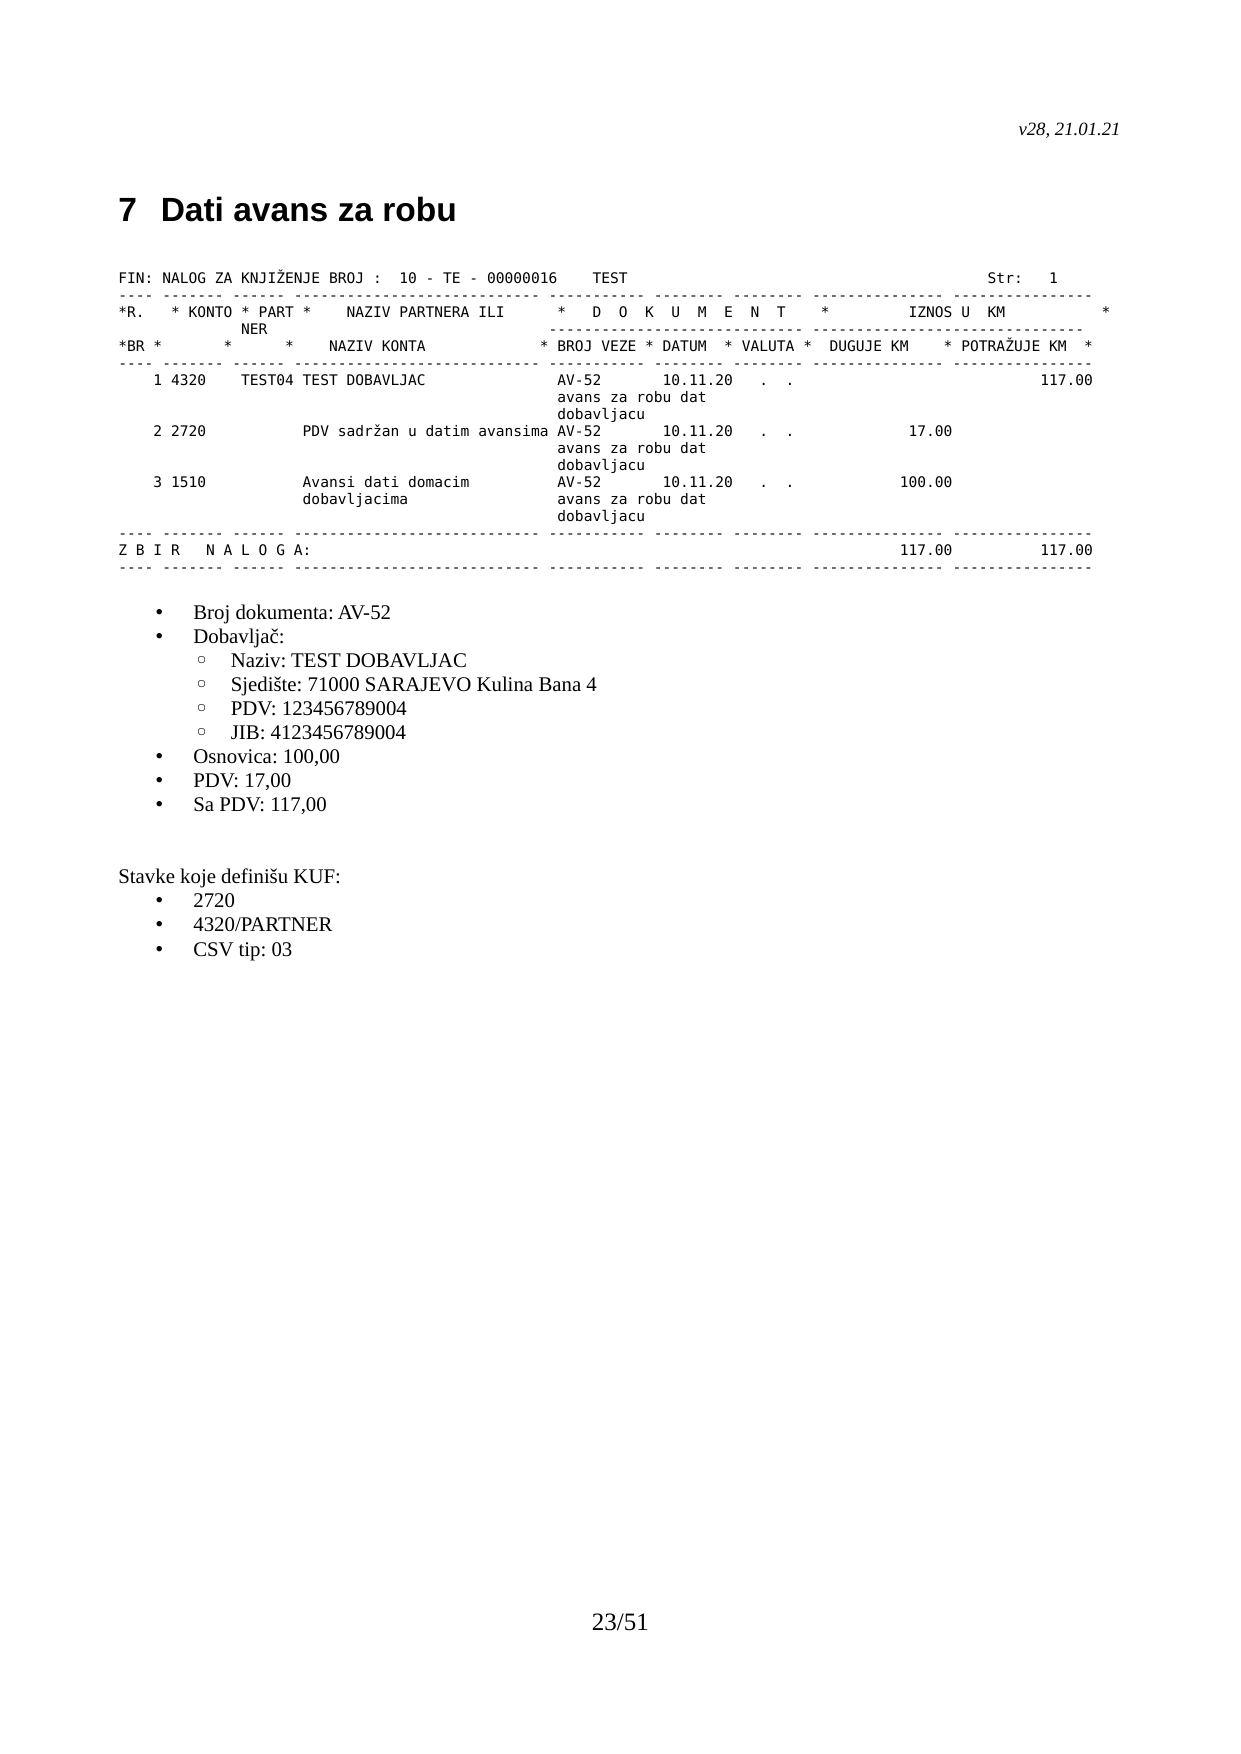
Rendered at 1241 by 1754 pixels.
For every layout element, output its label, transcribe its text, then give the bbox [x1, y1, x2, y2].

text ---- ------- ------ ---------------------------- ----------- -------- -------- --------------- ---------------- [118, 524, 1122, 542]
text FIN: NALOG ZA KNJIŽENJE BROJ : 10 - TE - 00000016 TEST Str: 1 [118, 270, 1122, 287]
list Osnovica: 100,00 [156, 744, 1122, 768]
text dobavljacu [118, 406, 1122, 423]
list JIB: 4123456789004 [193, 720, 1122, 744]
list Sa PDV: 117,00 [156, 792, 1122, 816]
list CSV tip: 03 [156, 936, 1122, 961]
text *BR * * * NAZIV KONTA * BROJ VEZE * DATUM * VALUTA * DUGUJE KM * POTRAŽUJE KM * [118, 338, 1122, 355]
list 2720 [156, 888, 1122, 912]
text ---- ------- ------ ---------------------------- ----------- -------- -------- --------------- ---------------- [118, 287, 1122, 304]
text dobavljacu [118, 457, 1122, 474]
list Naziv: TEST DOBAVLJAC [193, 648, 1122, 672]
text ---- ------- ------ ---------------------------- ----------- -------- -------- --------------- ---------------- [118, 355, 1122, 372]
text dobavljacu [118, 508, 1122, 524]
list 4320/PARTNER [156, 912, 1122, 936]
text avans za robu dat [118, 389, 1122, 406]
text Stavke koje definišu KUF: [118, 864, 1122, 888]
text avans za robu dat [118, 440, 1122, 457]
list PDV: 123456789004 [193, 696, 1122, 720]
text *R. * KONTO * PART * NAZIV PARTNERA ILI * D O K U M E N T * IZNOS U KM * [118, 304, 1122, 321]
text dobavljacima avans za robu dat [118, 491, 1122, 508]
subtitle Dati avans za robu [118, 190, 1122, 229]
text NER ----------------------------- ------------------------------- [118, 321, 1122, 338]
list PDV: 17,00 [156, 768, 1122, 792]
list Broj dokumenta: AV-52 [156, 599, 1122, 624]
text 3 1510 Avansi dati domacim AV-52 10.11.20 . . 100.00 [118, 474, 1122, 491]
text 2 2720 PDV sadržan u datim avansima AV-52 10.11.20 . . 17.00 [118, 423, 1122, 440]
text 1 4320 TEST04 TEST DOBAVLJAC AV-52 10.11.20 . . 117.00 [118, 372, 1122, 389]
list Dobavljač: [156, 624, 1122, 648]
text ---- ------- ------ ---------------------------- ----------- -------- -------- --------------- ---------------- [118, 558, 1122, 576]
list Sjedište: 71000 SARAJEVO Kulina Bana 4 [193, 672, 1122, 696]
text Z B I R N A L O G A: 117.00 117.00 [118, 542, 1122, 558]
